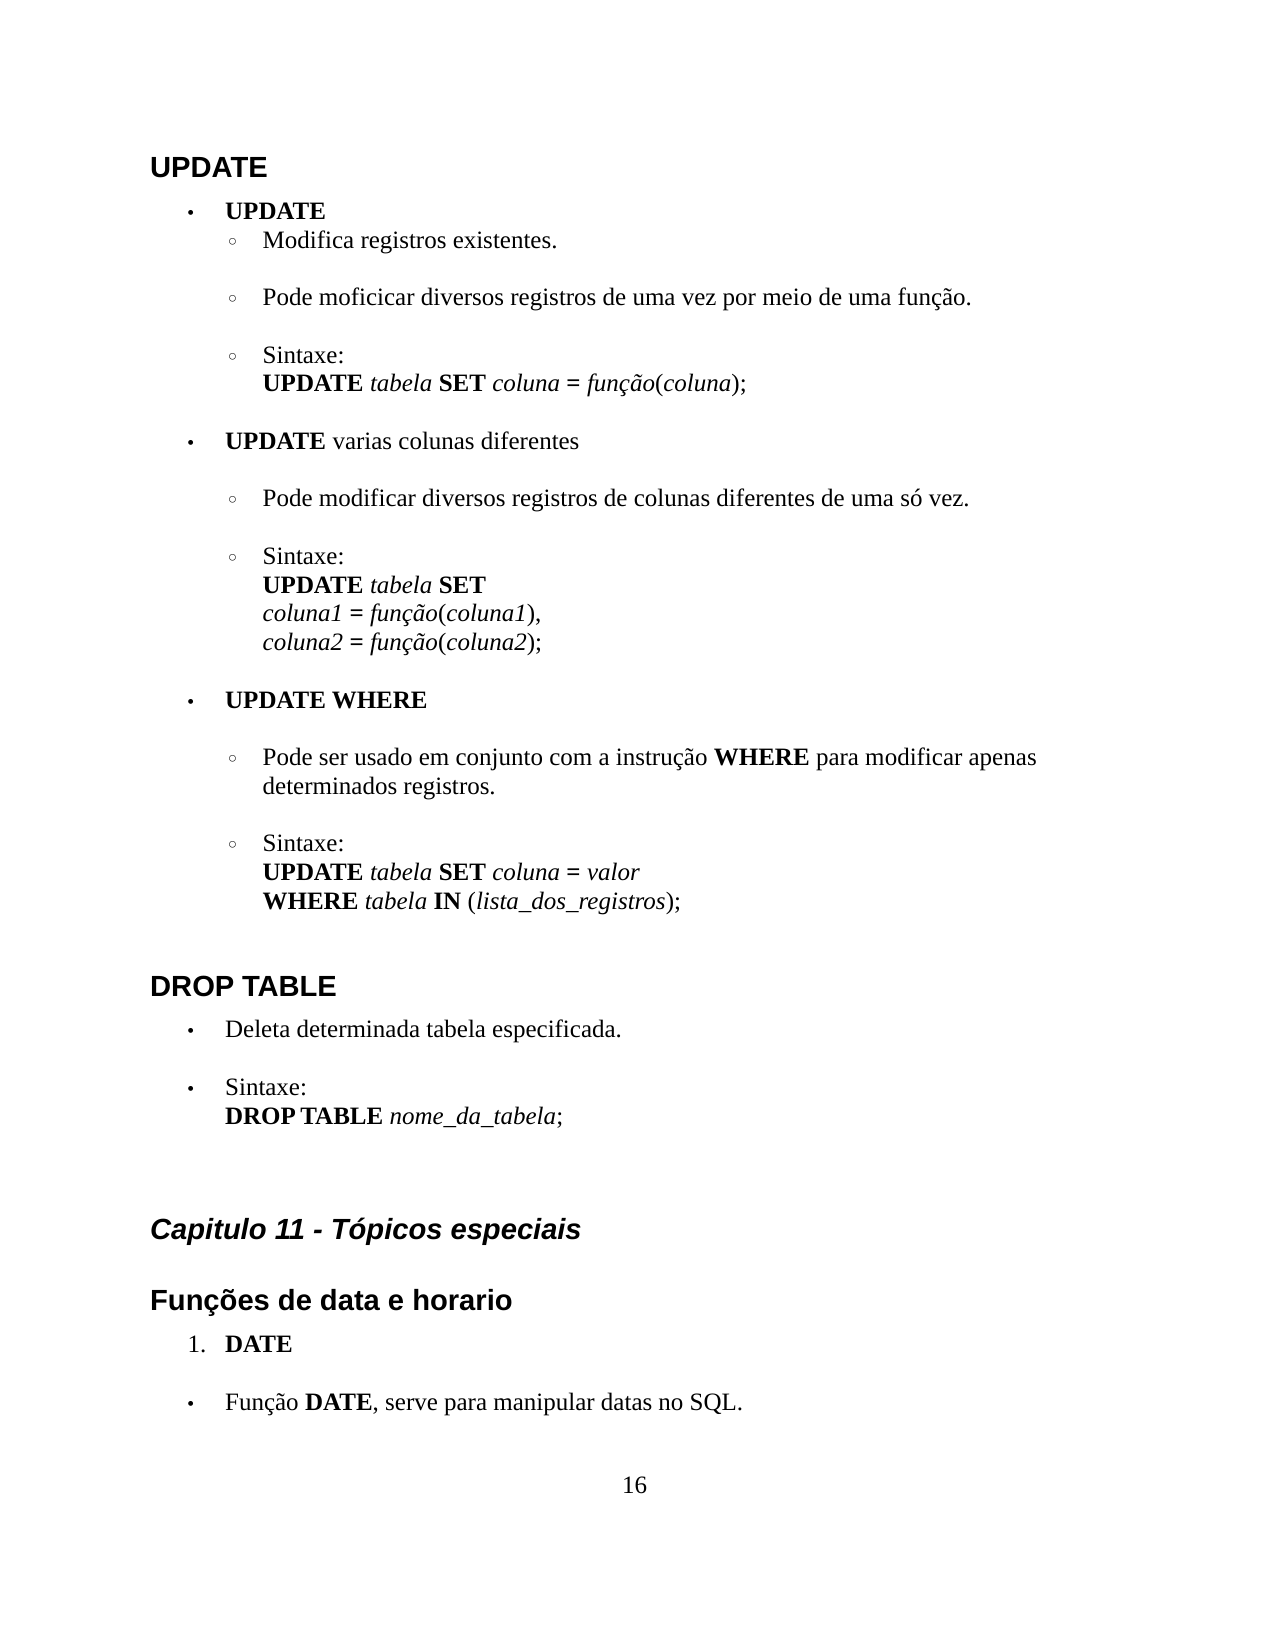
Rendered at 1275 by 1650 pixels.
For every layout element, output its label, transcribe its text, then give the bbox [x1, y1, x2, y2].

list DATE [187, 1329, 1125, 1387]
subtitle Capitulo 11 - Tópicos especiais [150, 1212, 1125, 1246]
list Modifica registros existentes. [225, 225, 1125, 282]
subtitle DROP TABLE [150, 968, 1125, 1002]
list UPDATE WHERE [187, 685, 1125, 742]
list UPDATE [187, 196, 1125, 225]
subtitle UPDATE [150, 150, 1125, 183]
list Função DATE, serve para manipular datas no SQL. [187, 1387, 1125, 1415]
subtitle Funções de data e horario [150, 1283, 1125, 1317]
list Sintaxe: UPDATE tabela SET coluna = função(coluna); [225, 340, 1125, 426]
list Pode modificar diversos registros de colunas diferentes de uma só vez. [225, 483, 1125, 541]
list UPDATE varias colunas diferentes [187, 426, 1125, 483]
list Sintaxe: UPDATE tabela SET coluna = valor WHERE tabela IN (lista_dos_registros); [225, 828, 1125, 943]
list Pode ser usado em conjunto com a instrução WHERE para modificar apenas determinados registros. [225, 742, 1125, 828]
list Deleta determinada tabela especificada. [187, 1014, 1125, 1072]
list Sintaxe: DROP TABLE nome_da_tabela; [187, 1072, 1125, 1158]
list Pode moficicar diversos registros de uma vez por meio de uma função. [225, 282, 1125, 340]
list Sintaxe: UPDATE tabela SET coluna1 = função(coluna1), coluna2 = função(coluna2); [225, 541, 1125, 685]
